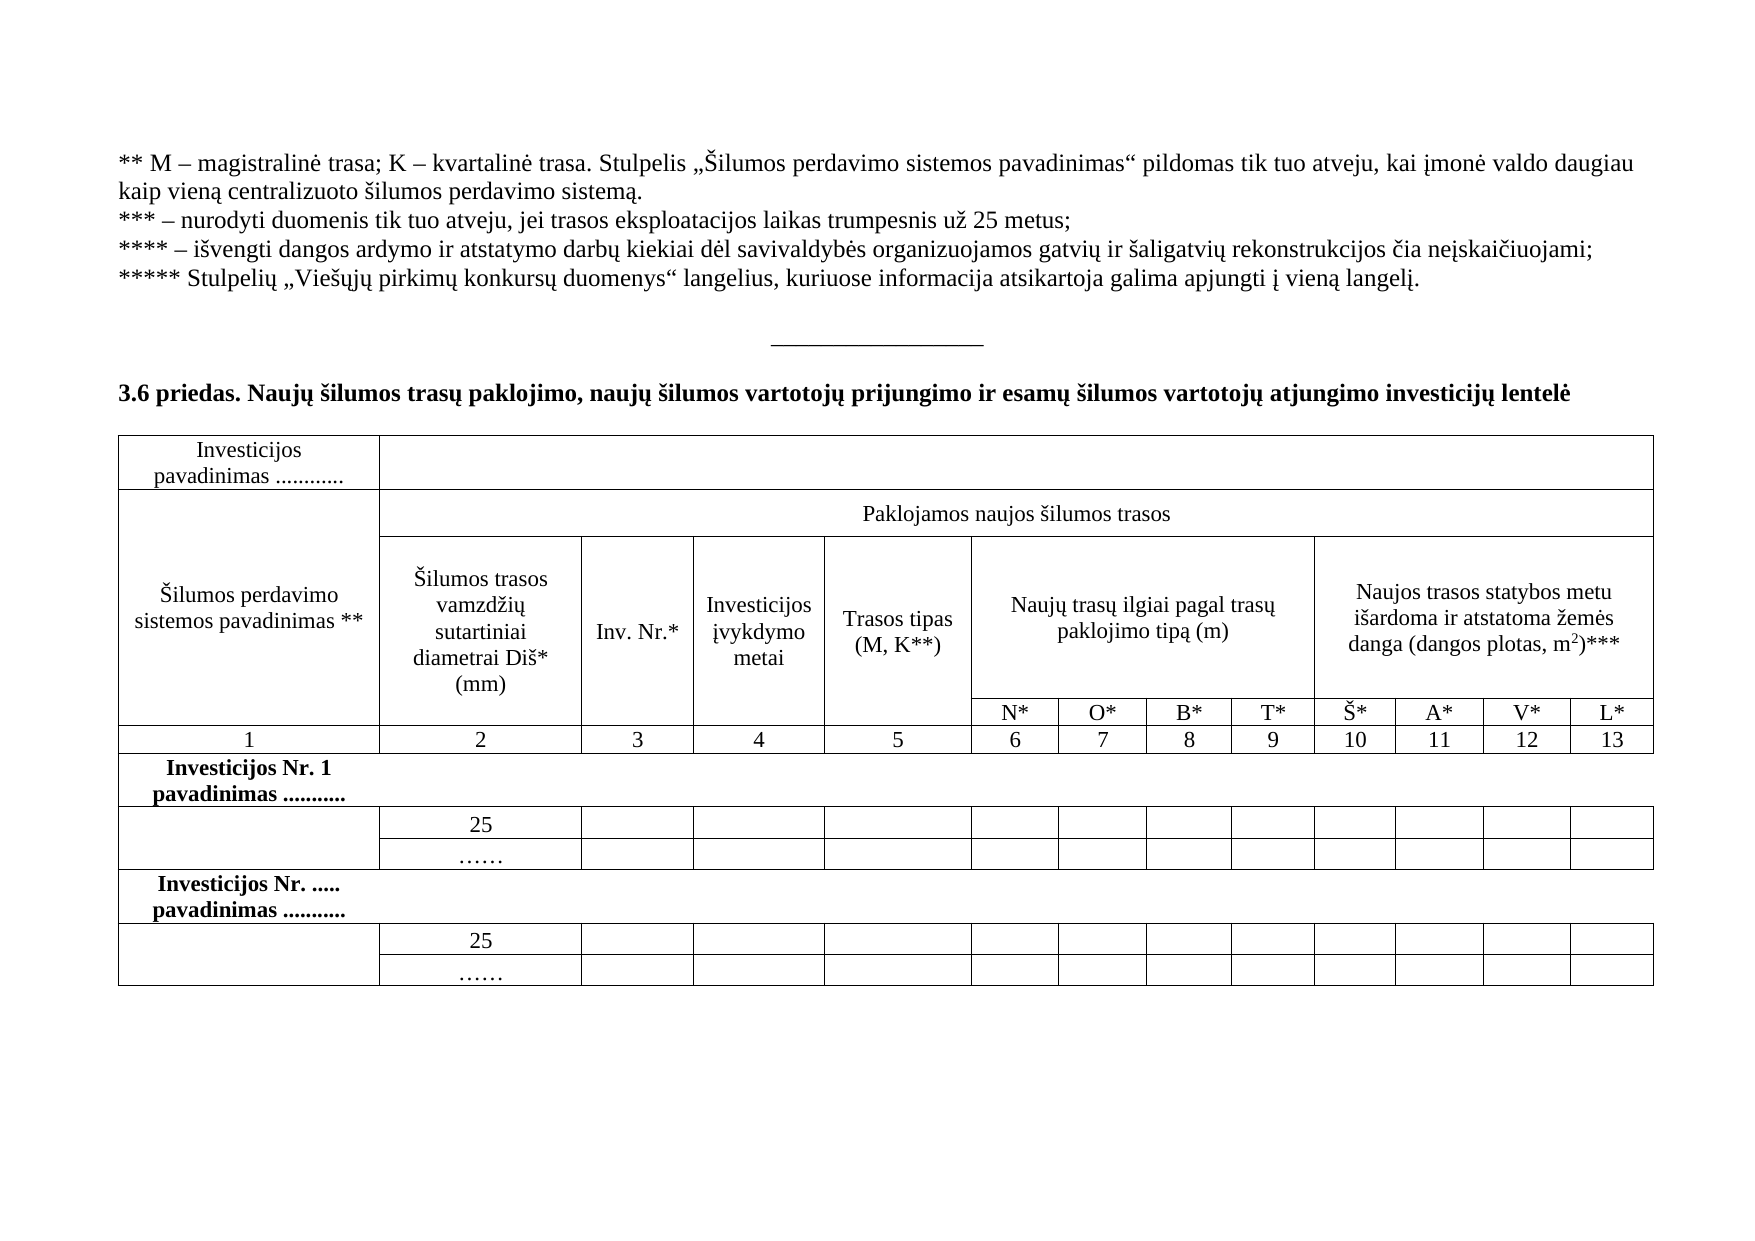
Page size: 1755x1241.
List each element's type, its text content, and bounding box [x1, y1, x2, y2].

table_cell [380, 754, 582, 806]
table_cell [1395, 754, 1483, 806]
table_cell [1147, 955, 1231, 985]
table_cell [1484, 924, 1570, 954]
table_cell [972, 839, 1058, 869]
table_cell [1395, 870, 1483, 922]
table_cell [1315, 955, 1395, 985]
table_cell [582, 807, 693, 837]
table_cell Investicijos Nr. ..... pavadinimas ........... [119, 870, 380, 922]
table_cell [1396, 924, 1483, 954]
table_cell 1 [119, 726, 379, 752]
table_cell [1232, 955, 1314, 985]
table_cell Naujų trasų ilgiai pagal trasų paklojimo tipą (m) [972, 537, 1314, 698]
table_cell Š* [1315, 699, 1395, 725]
table_cell …… [380, 839, 581, 869]
table_cell [972, 807, 1058, 837]
table_cell [1396, 839, 1483, 869]
text **** – išvengti dangos ardymo ir atstatymo darbų kiekiai dėl savivaldybės organizuojamos gatvių ir šaligatvių rekonstrukcijos čia neįskaičiuojami; [118, 234, 1636, 263]
table_cell 10 [1315, 726, 1395, 752]
table_cell [971, 754, 1059, 806]
table_cell [582, 839, 693, 869]
table_header [380, 436, 1653, 489]
table_cell 7 [1059, 726, 1146, 752]
table_cell [1571, 839, 1653, 869]
table_cell [582, 955, 693, 985]
table_cell [1146, 754, 1232, 806]
table_cell 9 [1232, 726, 1314, 752]
table_cell [1483, 754, 1571, 806]
table_cell [971, 870, 1059, 922]
table_cell [1571, 807, 1653, 837]
table_cell [824, 754, 971, 806]
table_cell [1484, 839, 1570, 869]
text *** – nurodyti duomenis tik tuo atveju, jei trasos eksploatacijos laikas trumpesnis už 25 metus; [118, 205, 1636, 234]
table_cell [1315, 924, 1395, 954]
table_cell [1146, 870, 1232, 922]
table_cell [825, 839, 971, 869]
table_cell Investicijos įvykdymo metai [694, 537, 824, 725]
table_cell [825, 955, 971, 985]
table_cell [1059, 955, 1146, 985]
table_cell Šilumos perdavimo sistemos pavadinimas ** [119, 490, 379, 725]
table_cell Šilumos trasos vamzdžių sutartiniai diametrai Diš* (mm) [380, 537, 581, 725]
table_cell [1232, 839, 1314, 869]
table_cell 3 [582, 726, 693, 752]
table_cell [119, 924, 379, 985]
text ** M – magistralinė trasa; K – kvartalinė trasa. Stulpelis „Šilumos perdavimo sistemos pavadinimas“ pildomas tik tuo atveju, kai įmonė valdo daugiau kaip vieną centralizuoto šilumos perdavimo sistemą. [118, 148, 1636, 205]
table_cell 11 [1396, 726, 1483, 752]
table_cell 8 [1147, 726, 1231, 752]
table_cell 12 [1484, 726, 1570, 752]
table_cell [825, 924, 971, 954]
table_cell Inv. Nr.* [582, 537, 693, 725]
table_cell [694, 924, 824, 954]
table_cell [582, 924, 693, 954]
table_header Investicijos pavadinimas ............ [119, 436, 379, 489]
table_cell [1147, 924, 1231, 954]
table_cell [1059, 754, 1146, 806]
table_cell [380, 870, 582, 922]
table_cell [1571, 870, 1653, 922]
table_cell [1571, 924, 1653, 954]
table_cell Paklojamos naujos šilumos trasos [380, 490, 1653, 536]
table_cell [1484, 807, 1570, 837]
table_cell B* [1147, 699, 1231, 725]
table_cell [1315, 754, 1395, 806]
table_cell 4 [694, 726, 824, 752]
table_cell [1315, 839, 1395, 869]
table_cell [1059, 807, 1146, 837]
table_cell [694, 839, 824, 869]
table_cell [1147, 807, 1231, 837]
table_cell [693, 870, 824, 922]
table_cell 2 [380, 726, 581, 752]
table_cell [972, 955, 1058, 985]
table_cell Trasos tipas (M, K**) [825, 537, 971, 725]
table_cell 13 [1571, 726, 1653, 752]
table_cell [1396, 807, 1483, 837]
table_cell T* [1232, 699, 1314, 725]
table_cell V* [1484, 699, 1570, 725]
table_cell [1315, 807, 1395, 837]
table_cell [1232, 807, 1314, 837]
table_cell [1396, 955, 1483, 985]
text ***** Stulpelių „Viešųjų pirkimų konkursų duomenys“ langelius, kuriuose informacija atsikartoja galima apjungti į vieną langelį. [118, 263, 1636, 291]
table_cell [582, 870, 693, 922]
table_cell [1059, 870, 1146, 922]
table_cell 5 [825, 726, 971, 752]
table_cell [693, 754, 824, 806]
table_cell [824, 870, 971, 922]
table_cell [1147, 839, 1231, 869]
table_cell [1571, 754, 1653, 806]
table_cell 25 [380, 924, 581, 954]
table_cell [582, 754, 693, 806]
table_cell [119, 807, 379, 869]
table_cell [1483, 870, 1571, 922]
table_cell N* [972, 699, 1058, 725]
table_cell [1059, 839, 1146, 869]
table_cell 25 [380, 807, 581, 837]
table_cell Naujos trasos statybos metu išardoma ir atstatoma žemės danga (dangos plotas, m2)*** [1315, 537, 1653, 698]
table_cell O* [1059, 699, 1146, 725]
table_cell [1232, 870, 1315, 922]
table_cell [1232, 924, 1314, 954]
table_cell 6 [972, 726, 1058, 752]
table_cell Investicijos Nr. 1 pavadinimas ........... [119, 754, 380, 806]
table_cell [972, 924, 1058, 954]
table_cell [825, 807, 971, 837]
table_cell [694, 955, 824, 985]
table_cell [1315, 870, 1395, 922]
table_cell [1571, 955, 1653, 985]
table_cell …… [380, 955, 581, 985]
text 3.6 priedas. Naujų šilumos trasų paklojimo, naujų šilumos vartotojų prijungimo ir esamų šilumos vartotojų atjungimo investicijų lentelė [118, 378, 1636, 406]
table_cell [694, 807, 824, 837]
table_cell L* [1571, 699, 1653, 725]
table_cell [1059, 924, 1146, 954]
table_cell A* [1396, 699, 1483, 725]
text _________________ [118, 320, 1636, 349]
table_cell [1484, 955, 1570, 985]
table_cell [1232, 754, 1315, 806]
